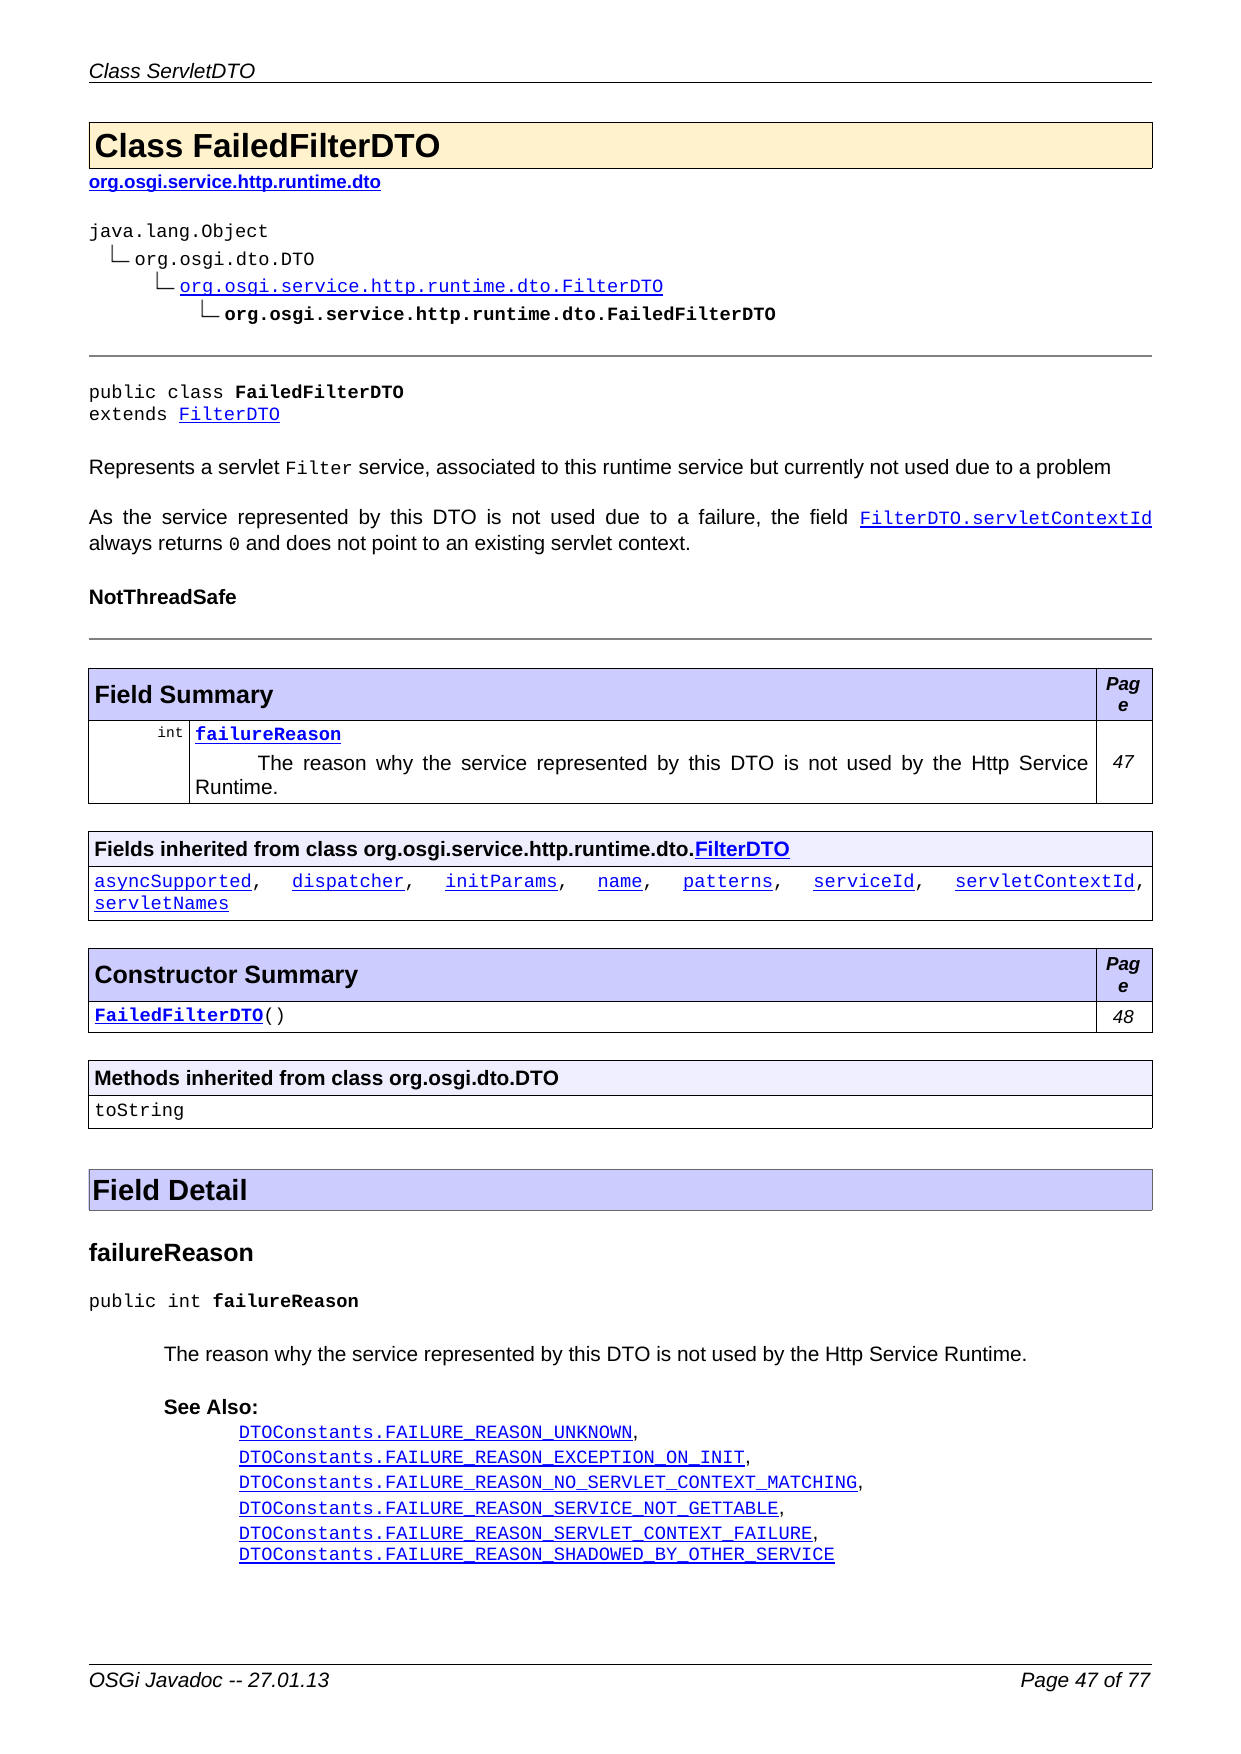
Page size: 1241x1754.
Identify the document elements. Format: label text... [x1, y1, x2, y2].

table_header Page [1097, 669, 1152, 720]
text public class FailedFilterDTO [88, 383, 1152, 404]
text org.osgi.dto.DTO [88, 243, 1152, 271]
table_cell asyncSupported, dispatcher, initParams, name, patterns, serviceId, servletContextId, servletNames [89, 867, 1152, 920]
text org.osgi.service.http.runtime.dto.FailedFilterDTO [88, 298, 1152, 326]
table_cell 47 [1097, 1002, 1152, 1032]
table_header Fields inherited from class org.osgi.service.http.runtime.dto.FilterDTO [89, 832, 1152, 866]
text NotThreadSafe [88, 585, 1152, 609]
text java.lang.Object [88, 222, 1152, 243]
table_cell int [89, 721, 189, 803]
table_cell 46 [1097, 721, 1152, 803]
text The reason why the service represented by this DTO is not used by the Http Service Runtime. [163, 1342, 1152, 1366]
text extends FilterDTO [88, 404, 1152, 426]
text See Also: [163, 1395, 1152, 1419]
table_cell failureReason The reason why the service represented by this DTO is not used by the Http Service Runtime. [190, 721, 1096, 803]
text DTOConstants.FAILURE_REASON_UNKNOWN, DTOConstants.FAILURE_REASON_EXCEPTION_ON_INIT, DTOConstants.FAILURE_REASON_NO_SERVLET_CONTEXT_MATCHING, DTOConstants.FAILURE_REASON_SERVICE_NOT_GETTABLE, DTOConstants.FAILURE_REASON_SERVLET_CONTEXT_FAILURE, DTOConstants.FAILURE_REASON_SHADOWED_BY_OTHER_SERVICE [238, 1419, 1152, 1566]
table_cell FailedFilterDTO() [89, 1002, 1096, 1032]
subtitle Class FailedFilterDTO [90, 123, 1152, 168]
text org.osgi.service.http.runtime.dto [88, 171, 1152, 193]
picture [201, 298, 225, 321]
subtitle failureReason [88, 1238, 1152, 1267]
picture [111, 243, 135, 266]
picture [156, 270, 180, 293]
table_cell toString [89, 1096, 1152, 1128]
table_header Methods inherited from class org.osgi.dto.DTO [89, 1061, 1152, 1095]
table_header Field Summary [89, 669, 1096, 720]
text public int failureReason [88, 1291, 1152, 1313]
text org.osgi.service.http.runtime.dto.FilterDTO [88, 271, 1152, 298]
text Represents a servlet Filter service, associated to this runtime service but currently not used due to a problem [88, 455, 1152, 480]
table_header Constructor Summary [89, 949, 1096, 1001]
subtitle Field Detail [90, 1170, 1152, 1210]
table_header Page [1097, 949, 1152, 1001]
text As the service represented by this DTO is not used due to a failure, the field FilterDTO.servletContextId always returns 0 and does not point to an existing servlet context. [88, 505, 1152, 556]
